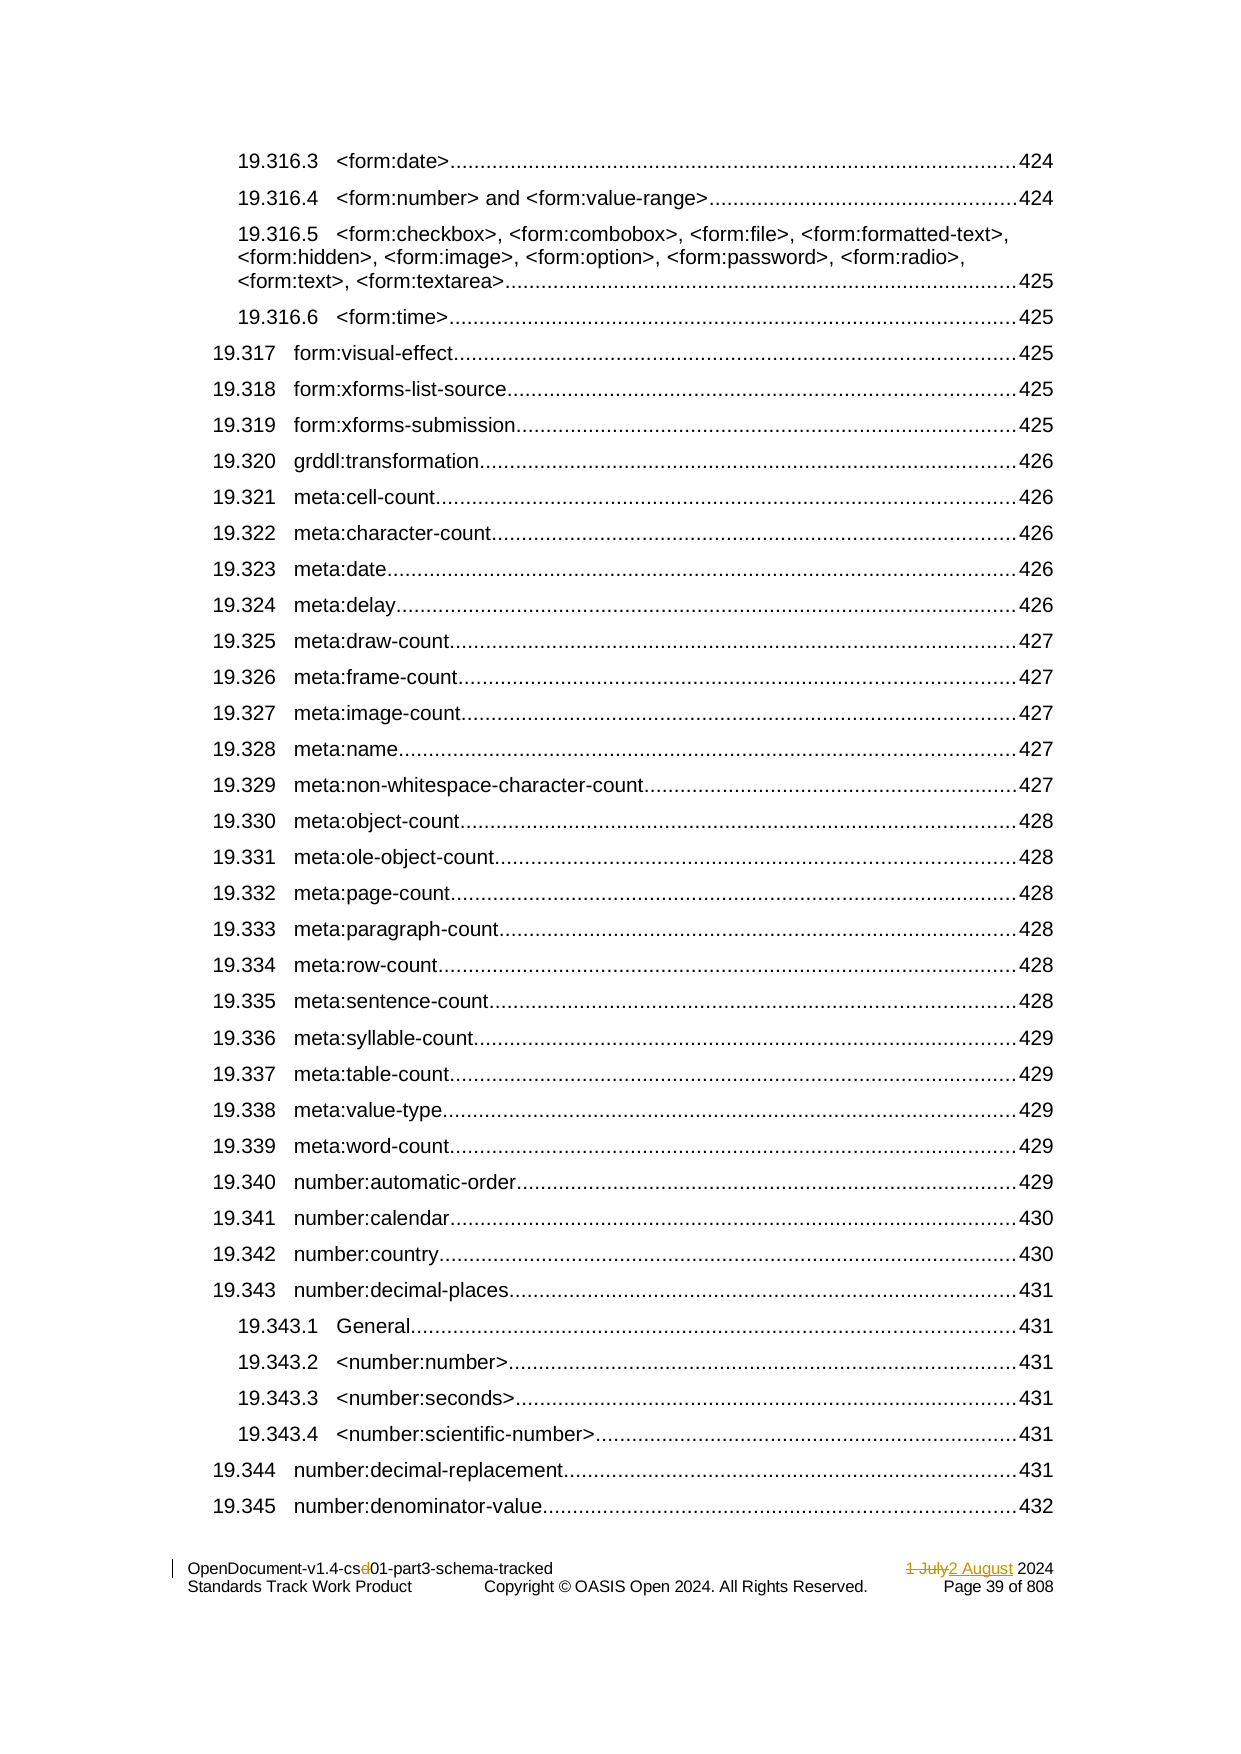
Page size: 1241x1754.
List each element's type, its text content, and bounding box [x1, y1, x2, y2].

text 19.334 meta:row-count 428 [212, 954, 1053, 977]
text 19.316.4 <form:number> and <form:value-range> 424 [237, 186, 1053, 209]
text 19.328 meta:name 427 [212, 738, 1053, 761]
text 19.343 number:decimal-places 431 [212, 1278, 1053, 1302]
text 19.332 meta:page-count 428 [212, 882, 1053, 905]
text 19.329 meta:non-whitespace-character-count 427 [212, 774, 1053, 797]
text 19.333 meta:paragraph-count 428 [212, 918, 1053, 941]
text 19.318 form:xforms-list-source 425 [212, 377, 1053, 401]
text 19.344 number:decimal-replacement 431 [212, 1458, 1053, 1482]
text 19.343.1 General 431 [237, 1314, 1053, 1338]
text 19.337 meta:table-count 429 [212, 1062, 1053, 1086]
text 19.339 meta:word-count 429 [212, 1134, 1053, 1158]
text 19.340 number:automatic-order 429 [212, 1170, 1053, 1194]
text 19.320 grddl:transformation 426 [212, 449, 1053, 473]
text 19.327 meta:image-count 427 [212, 702, 1053, 725]
text 19.317 form:visual-effect 425 [212, 341, 1053, 365]
text 19.319 form:xforms-submission 425 [212, 413, 1053, 437]
text 19.336 meta:syllable-count 429 [212, 1026, 1053, 1049]
text 19.331 meta:ole-object-count 428 [212, 846, 1053, 869]
text 19.316.3 <form:date> 424 [237, 150, 1053, 173]
text 19.316.5 <form:checkbox>, <form:combobox>, <form:file>, <form:formatted-text>, <form:hidden>, <form:image>, <form:option>, <form:password>, <form:radio>, <form:text>, <form:textarea> 425 [237, 222, 1053, 293]
text 19.343.3 <number:seconds> 431 [237, 1386, 1053, 1410]
text 19.326 meta:frame-count 427 [212, 666, 1053, 689]
text 19.335 meta:sentence-count 428 [212, 990, 1053, 1013]
text 19.322 meta:character-count 426 [212, 521, 1053, 545]
text 19.343.2 <number:number> 431 [237, 1350, 1053, 1374]
text 19.342 number:country 430 [212, 1242, 1053, 1266]
text 19.316.6 <form:time> 425 [237, 305, 1053, 329]
text 19.330 meta:object-count 428 [212, 810, 1053, 833]
text 19.324 meta:delay 426 [212, 593, 1053, 617]
text 19.321 meta:cell-count 426 [212, 485, 1053, 509]
text 19.341 number:calendar 430 [212, 1206, 1053, 1230]
text 19.343.4 <number:scientific-number> 431 [237, 1422, 1053, 1446]
text 19.345 number:denominator-value 432 [212, 1494, 1053, 1518]
text 19.325 meta:draw-count 427 [212, 629, 1053, 653]
text 19.323 meta:date 426 [212, 557, 1053, 581]
text 19.338 meta:value-type 429 [212, 1098, 1053, 1122]
